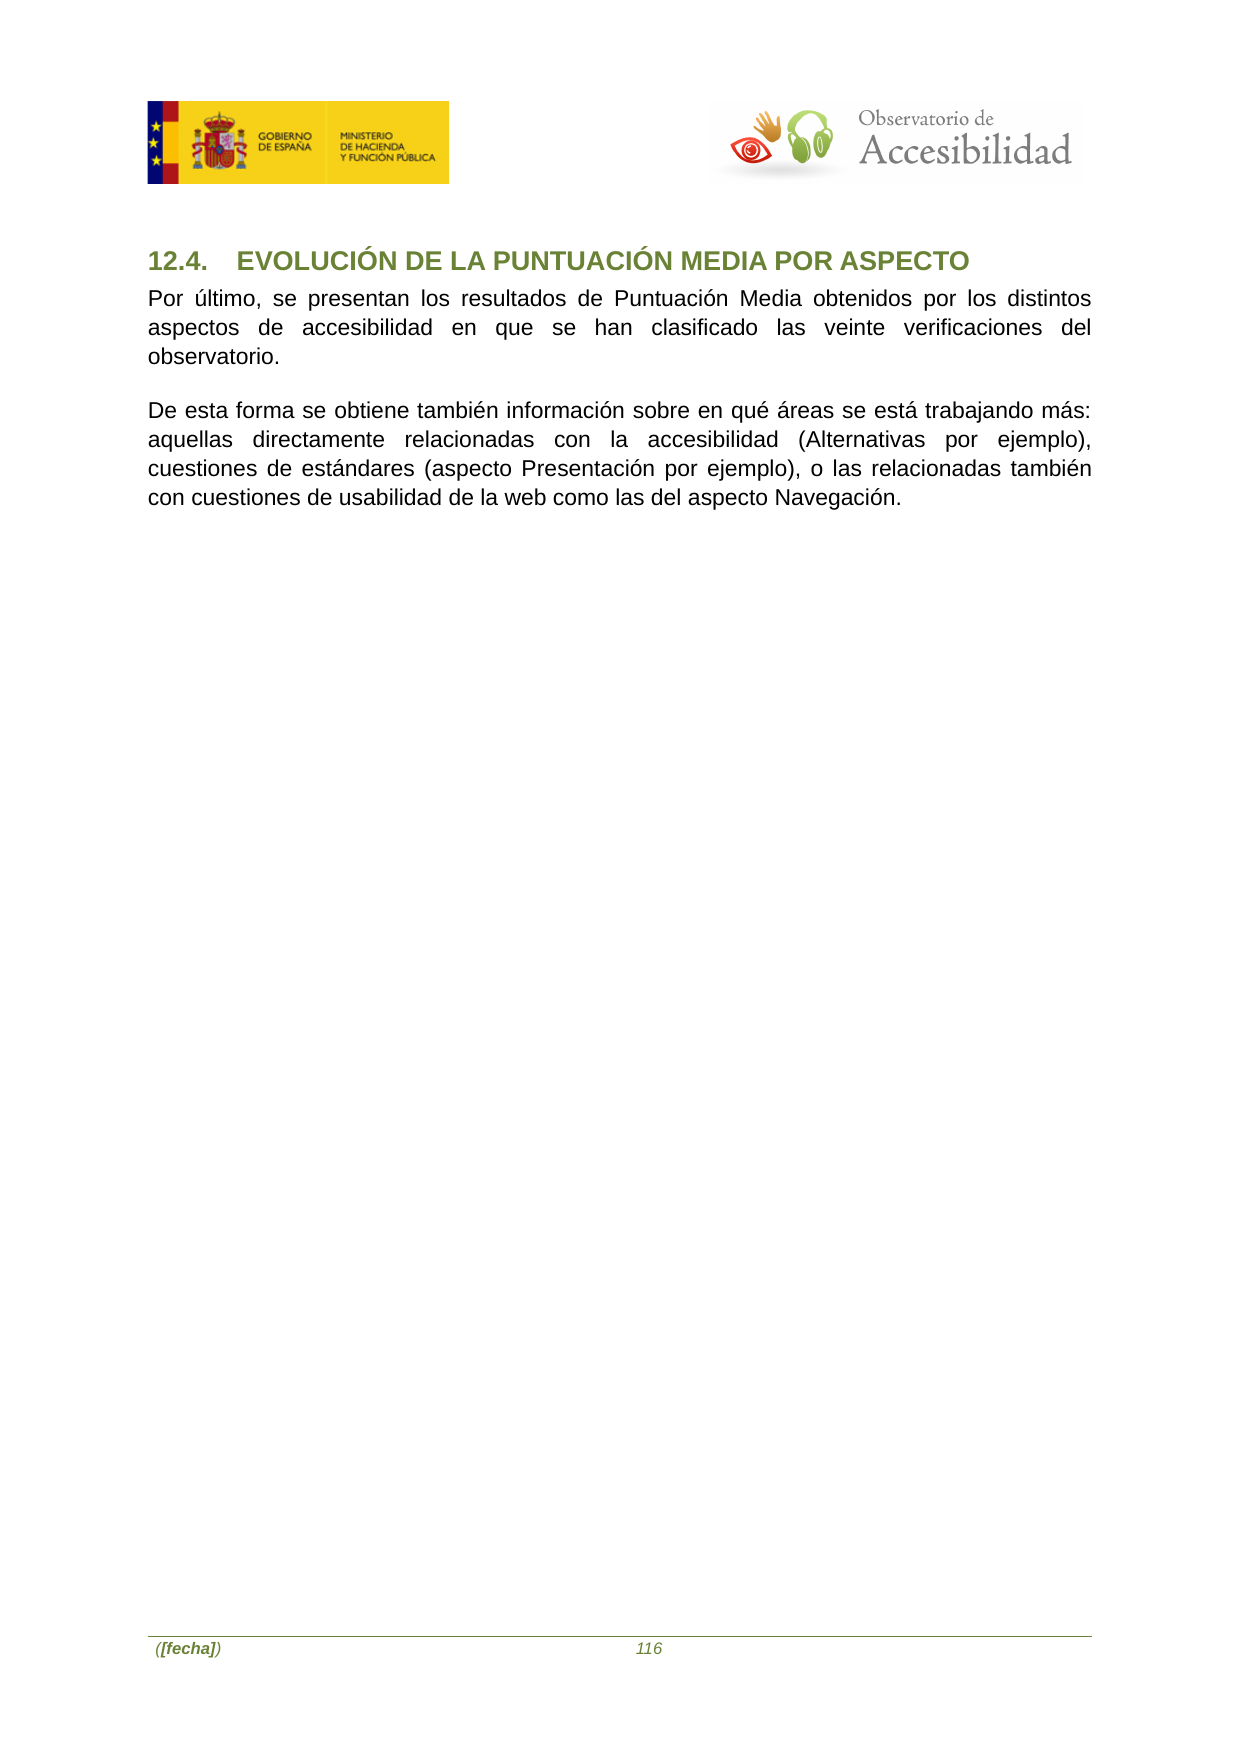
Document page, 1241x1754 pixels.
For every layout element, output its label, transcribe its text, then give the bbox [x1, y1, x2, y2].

text Por último, se presentan los resultados de Puntuación Media obtenidos por los distintos aspectos de accesibilidad en que se han clasificado las veinte verificaciones del observatorio. [148, 285, 1092, 369]
subtitle Evolución de la Puntuación Media por Aspecto [148, 245, 1092, 276]
picture [710, 101, 1086, 184]
picture [147, 101, 450, 184]
text De esta forma se obtiene también información sobre en qué áreas se está trabajando más: aquellas directamente relacionadas con la accesibilidad (Alternativas por ejemplo), cuestiones de estándares (aspecto Presentación por ejemplo), o las relacionadas también con cuestiones de usabilidad de la web como las del aspecto Navegación. [148, 397, 1092, 510]
